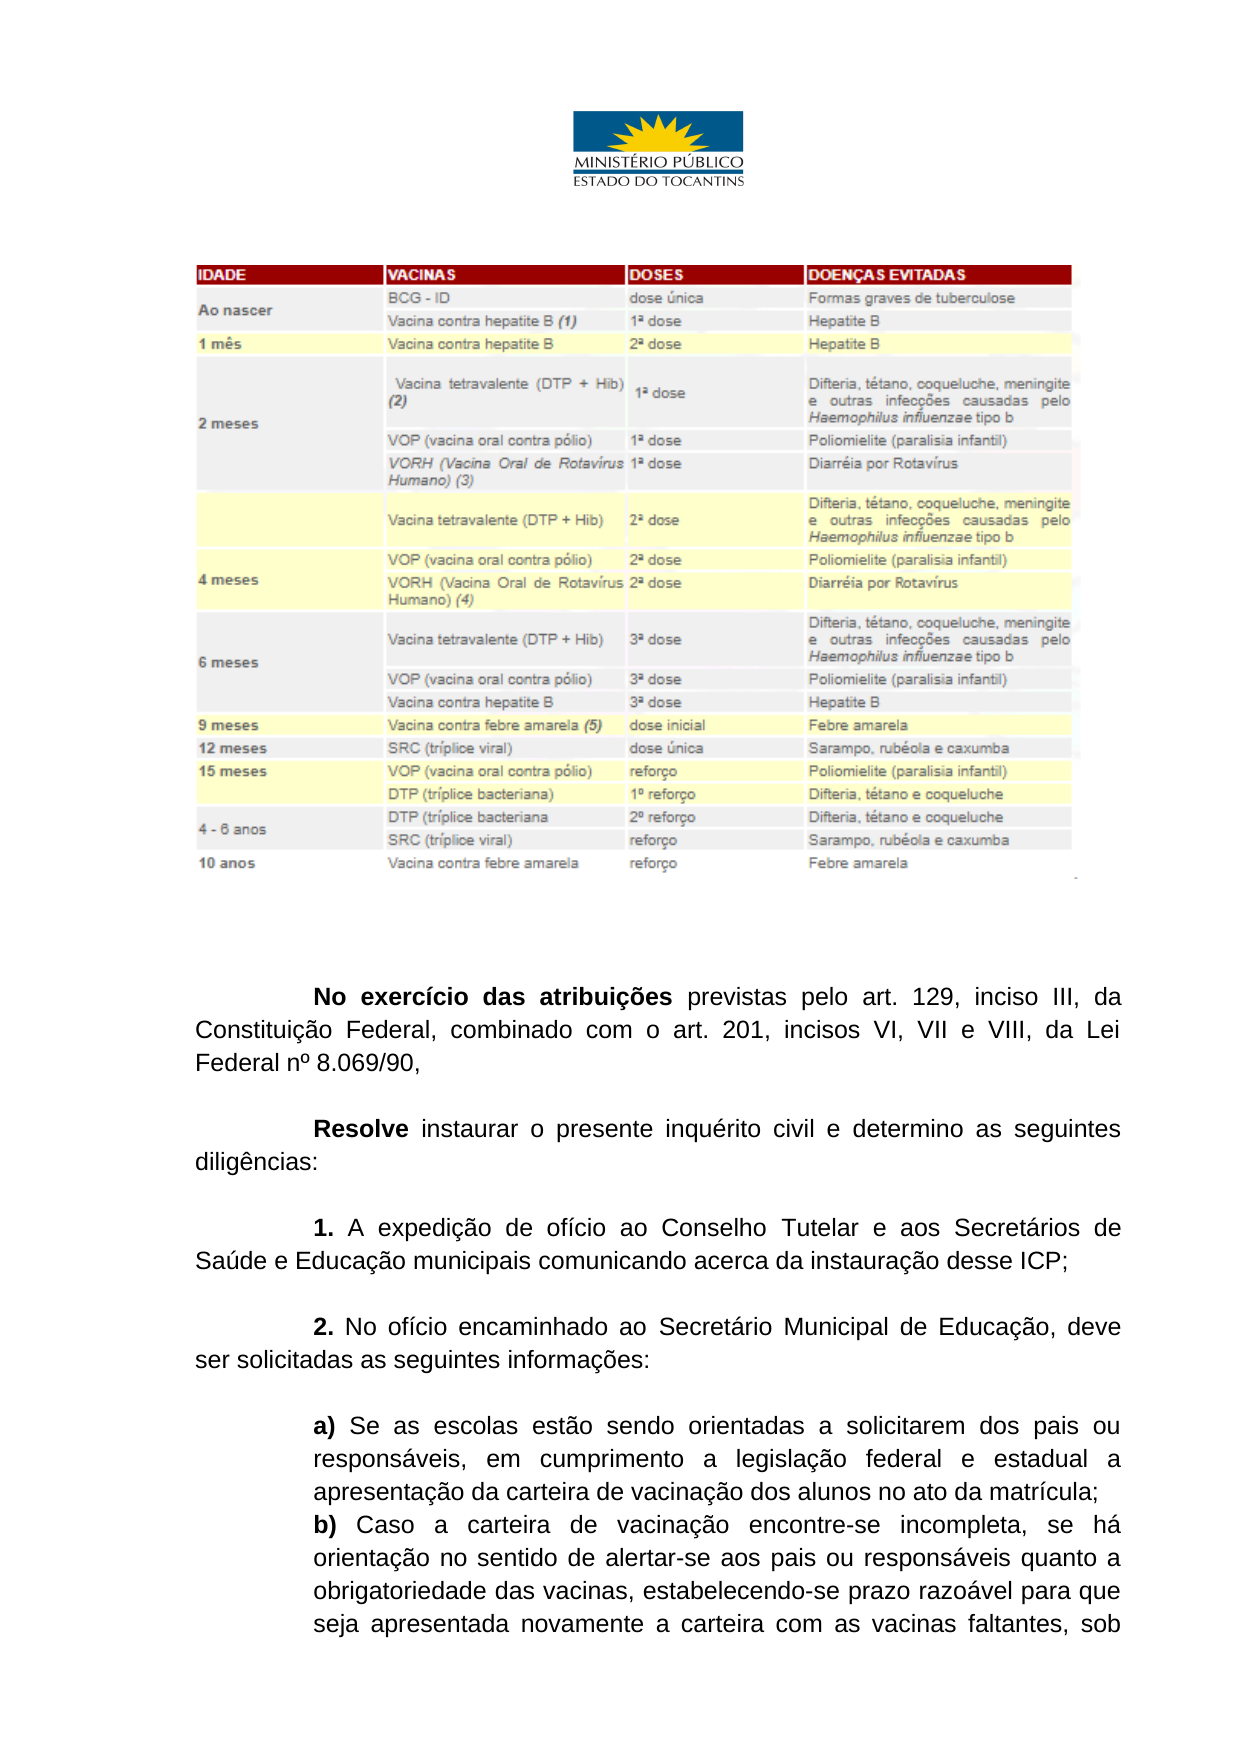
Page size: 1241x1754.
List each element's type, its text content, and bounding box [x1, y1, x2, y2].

text No exercício das atribuições previstas pelo art. 129, inciso III, da Constituição Federal, combinado com o art. 201, incisos VI, VII e VIII, da Lei Federal nº 8.069/90, [195, 982, 1122, 1076]
text 2. No ofício encaminhado ao Secretário Municipal de Educação, deve ser solicitadas as seguintes informações: [195, 1312, 1122, 1373]
picture [194, 265, 1081, 879]
text b) Caso a carteira de vacinação encontre-se incompleta, se há orientação no sentido de alertar-se aos pais ou responsáveis quanto a obrigatoriedade das vacinas, estabelecendo-se prazo razoável para que seja apresentada novamente a carteira com as vacinas faltantes, sob [313, 1510, 1122, 1638]
text 1. A expedição de ofício ao Conselho Tutelar e aos Secretários de Saúde e Educação municipais comunicando acerca da instauração desse ICP; [195, 1213, 1122, 1274]
text a) Se as escolas estão sendo orientadas a solicitarem dos pais ou responsáveis, em cumprimento a legislação federal e estadual a apresentação da carteira de vacinação dos alunos no ato da matrícula; [313, 1411, 1122, 1506]
text Resolve instaurar o presente inquérito civil e determino as seguintes diligências: [195, 1114, 1122, 1175]
picture [573, 111, 744, 186]
